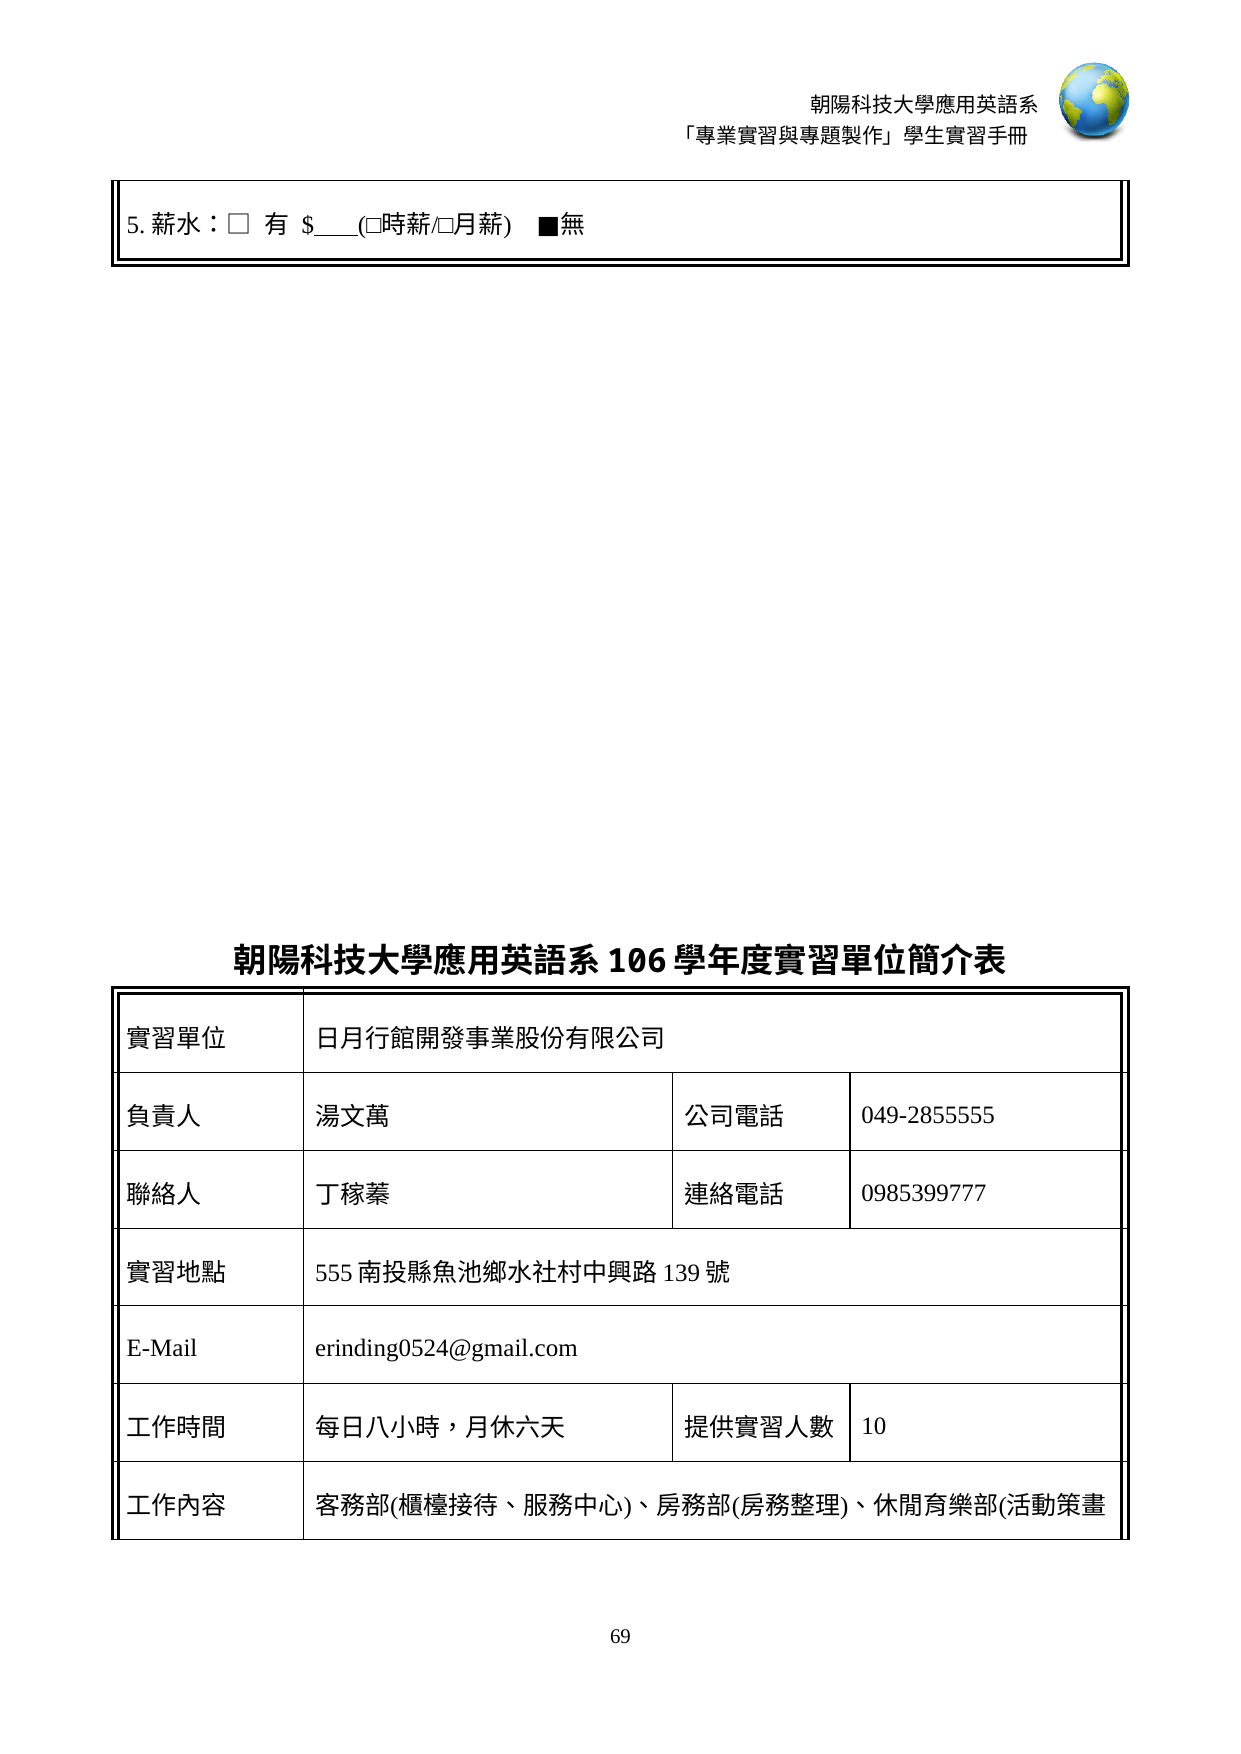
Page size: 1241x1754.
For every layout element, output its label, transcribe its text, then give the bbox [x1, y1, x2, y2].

table_cell 客務部(櫃檯接待、服務中心)、房務部(房務整理)、休閒育樂部(活動策畫 [304, 1462, 1120, 1539]
table_cell 工作時間 [120, 1384, 303, 1461]
table_cell 實習地點 [120, 1229, 303, 1305]
table_cell 5. 薪水：□ 有 $ (□時薪/□月薪) ■無 [120, 181, 1120, 257]
table_cell 連絡電話 [673, 1151, 849, 1227]
table_cell 聯絡人 [120, 1151, 303, 1227]
table_header 日月行館開發事業股份有限公司 [304, 989, 1125, 1072]
title 朝陽科技大學應用英語系106學年度實習單位簡介表 [118, 917, 1122, 979]
table_cell 049-2855555 [851, 1073, 1120, 1149]
table_cell erinding0524@gmail.com [304, 1306, 1120, 1383]
table_cell 10 [851, 1384, 1120, 1461]
table_cell 提供實習人數 [673, 1384, 849, 1461]
table_cell 湯文萬 [304, 1073, 672, 1149]
table_cell 丁稼蓁 [304, 1151, 672, 1227]
table_cell 555南投縣魚池鄉水社村中興路139號 [304, 1229, 1120, 1305]
table_cell E-Mail [120, 1306, 303, 1383]
table_cell 公司電話 [673, 1073, 849, 1149]
table_header 實習單位 [115, 989, 303, 1072]
table_cell 工作內容 [120, 1462, 303, 1539]
table_cell 每日八小時，月休六天 [304, 1384, 672, 1461]
table_cell 0985399777 [851, 1151, 1120, 1227]
table_cell 負責人 [120, 1073, 303, 1149]
